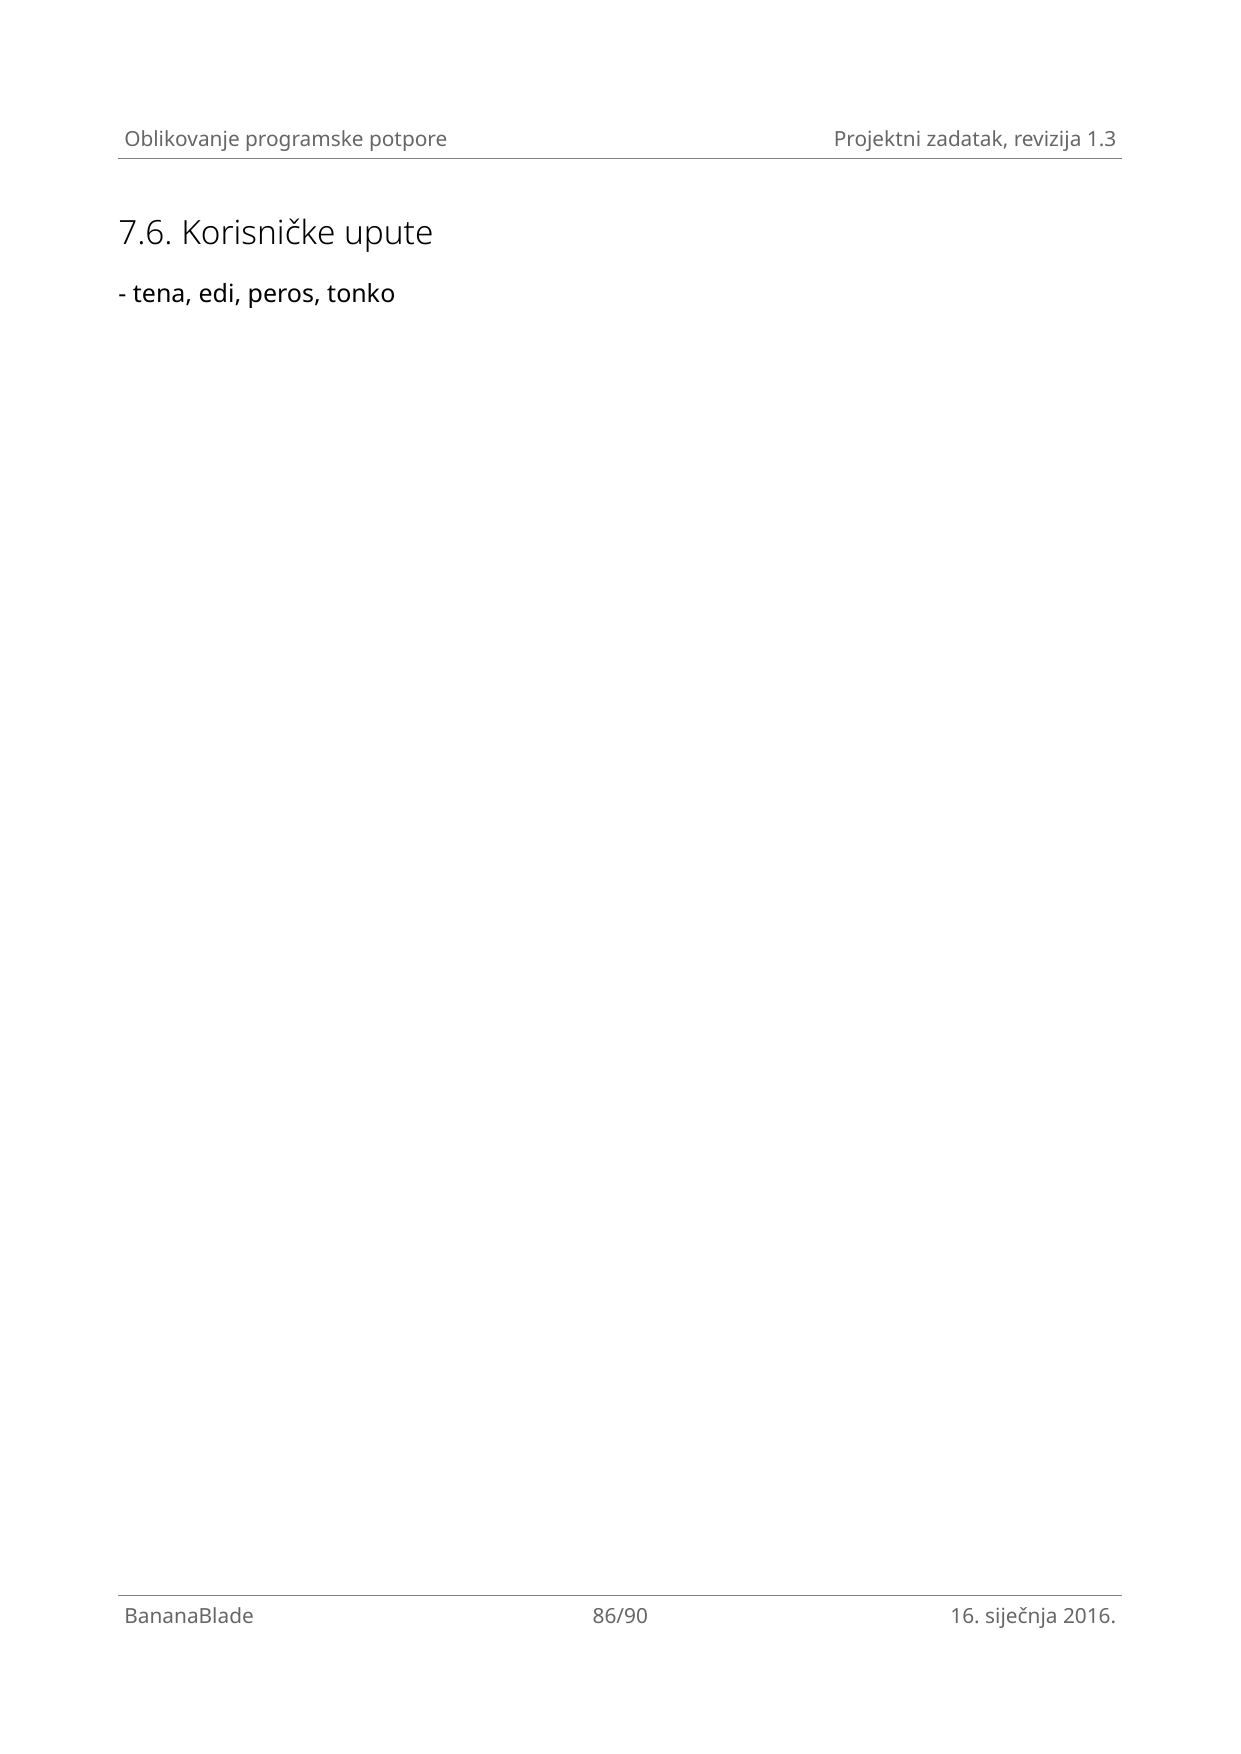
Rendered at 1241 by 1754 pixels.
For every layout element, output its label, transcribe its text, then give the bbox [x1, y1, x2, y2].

subtitle 7.6. Korisničke upute [118, 209, 1122, 254]
text - tena, edi, peros, tonko [118, 276, 1122, 310]
